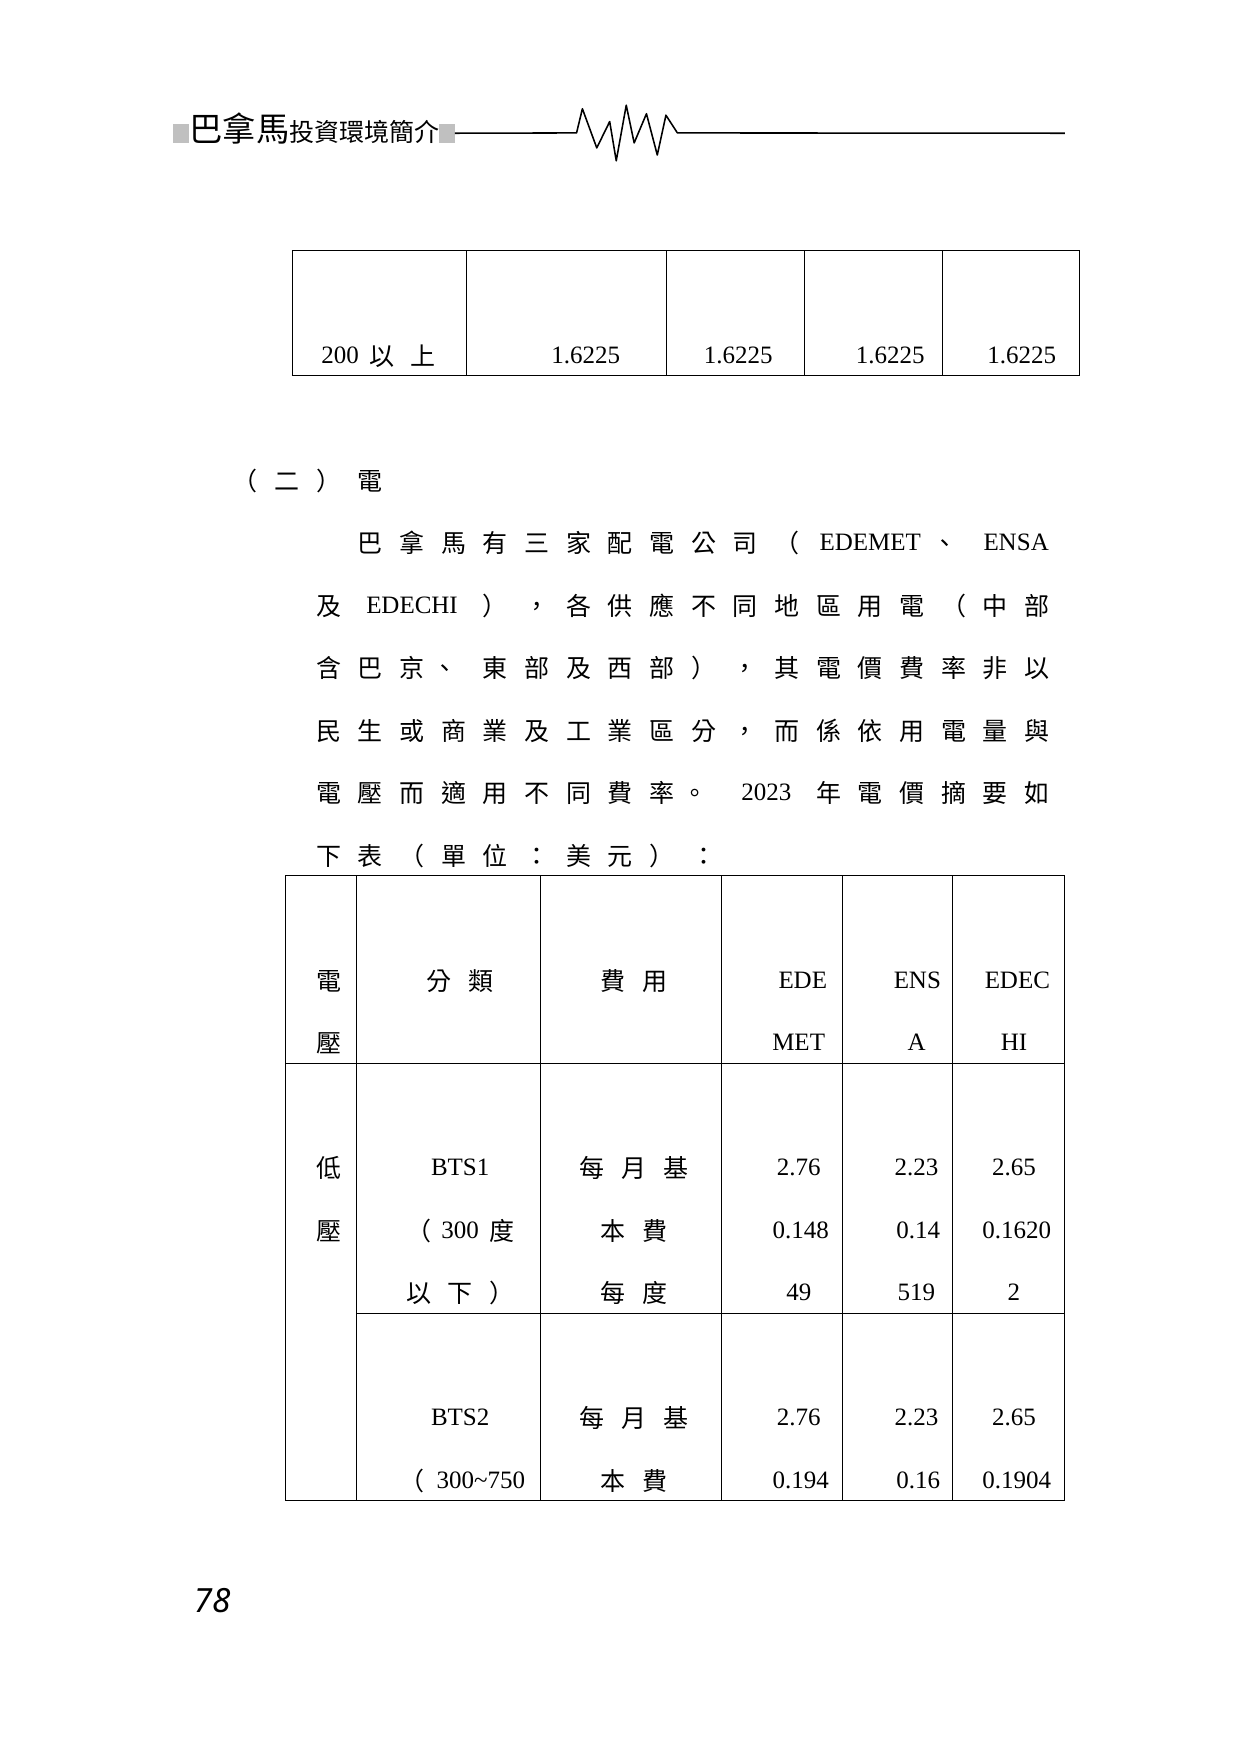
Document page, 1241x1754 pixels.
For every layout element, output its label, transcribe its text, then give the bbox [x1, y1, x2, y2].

table_cell 1.6225 [943, 251, 1079, 375]
table_cell 2.76 0.14849 [722, 1064, 842, 1313]
table_header EDEMET [722, 876, 842, 1063]
table_cell 1.6225 [667, 251, 804, 375]
table_cell BTS2 （300~750 [357, 1314, 540, 1500]
text （二）電 [207, 438, 1058, 500]
table_cell 每月基本費 [541, 1314, 721, 1500]
table_header 電壓 [286, 876, 356, 1063]
table_cell 1.6225 [467, 251, 666, 375]
table_cell 2.65 0.16202 [953, 1064, 1064, 1313]
table_header ENSA [843, 876, 952, 1063]
table_cell 低壓 [286, 1064, 356, 1500]
table_cell 每月基本費 每度 [541, 1064, 721, 1313]
table_cell BTS1 （300度以下） [357, 1064, 540, 1313]
table_cell 200以上 [293, 251, 466, 375]
table_cell 2.23 0.14519 [843, 1064, 952, 1313]
table_cell 1.6225 [805, 251, 942, 375]
table_header 費用 [541, 876, 721, 1063]
table_cell 2.65 0.1904 [953, 1314, 1064, 1500]
table_header EDECHI [953, 876, 1064, 1063]
text 巴拿馬有三家配電公司（EDEMET、ENSA及EDECHI），各供應不同地區用電（中部含巴京、東部及西部），其電價費率非以民生或商業及工業區分，而係依用電量與電壓而適用不同費率。2023年電價摘要如下表（單位：美元）： [281, 500, 1058, 875]
table_cell 2.23 0.16 [843, 1314, 952, 1500]
table_header 分類 [357, 876, 540, 1063]
table_cell 2.76 0.194 [722, 1314, 842, 1500]
